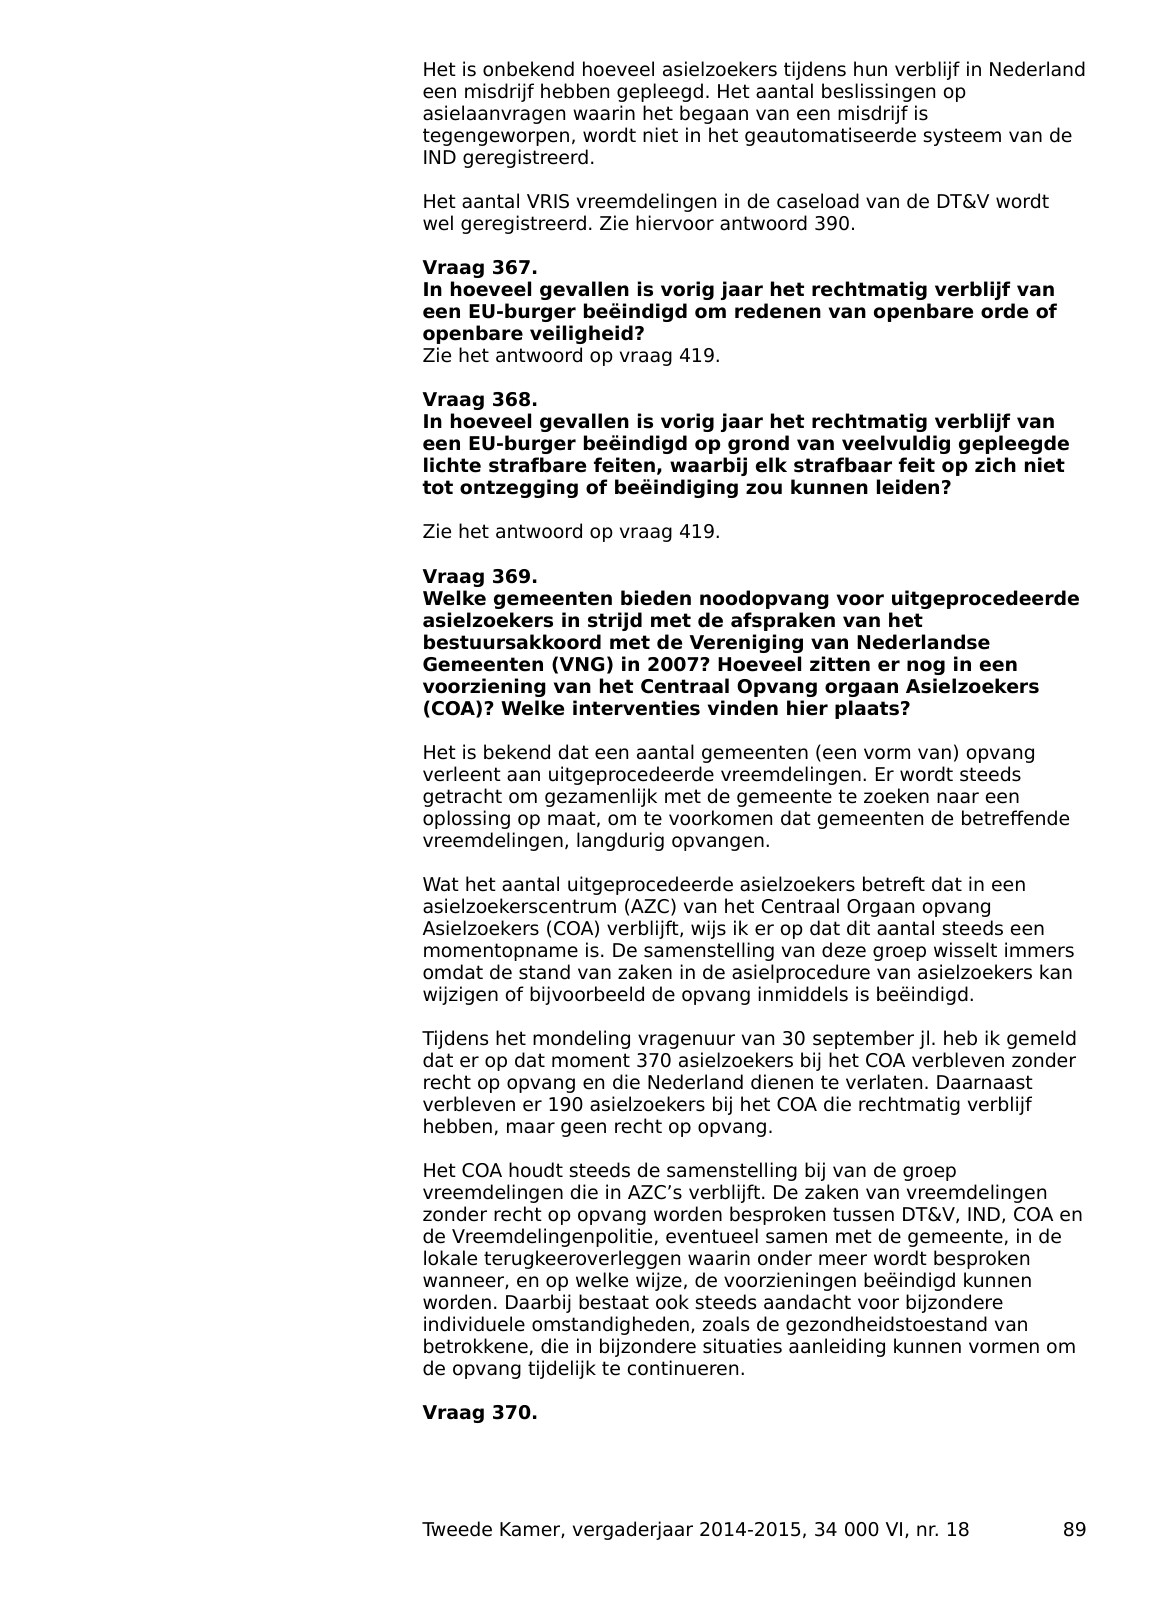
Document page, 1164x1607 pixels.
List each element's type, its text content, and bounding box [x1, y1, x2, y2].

text Het is onbekend hoeveel asielzoekers tijdens hun verblijf in Nederland een misdrijf hebben gepleegd. Het aantal beslissingen op asielaanvragen waarin het begaan van een misdrijf is tegengeworpen, wordt niet in het geautomatiseerde systeem van de IND geregistreerd. [422, 59, 1087, 169]
text In hoeveel gevallen is vorig jaar het rechtmatig verblijf van een EU-burger beëindigd om redenen van openbare orde of openbare veiligheid? [422, 279, 1087, 345]
text Het is bekend dat een aantal gemeenten (een vorm van) opvang verleent aan uitgeprocedeerde vreemdelingen. Er wordt steeds getracht om gezamenlijk met de gemeente te zoeken naar een oplossing op maat, om te voorkomen dat gemeenten de betreffende vreemdelingen, langdurig opvangen. [422, 742, 1087, 852]
text Zie het antwoord op vraag 419. [422, 345, 1087, 367]
text Het aantal VRIS vreemdelingen in de caseload van de DT&V wordt wel geregistreerd. Zie hiervoor antwoord 390. [422, 191, 1087, 235]
text Tijdens het mondeling vragenuur van 30 september jl. heb ik gemeld dat er op dat moment 370 asielzoekers bij het COA verbleven zonder recht op opvang en die Nederland dienen te verlaten. Daarnaast verbleven er 190 asielzoekers bij het COA die rechtmatig verblijf hebben, maar geen recht op opvang. [422, 1028, 1087, 1138]
text Zie het antwoord op vraag 419. [422, 521, 1087, 543]
text Vraag 367. [422, 257, 1087, 279]
text Wat het aantal uitgeprocedeerde asielzoekers betreft dat in een asielzoekerscentrum (AZC) van het Centraal Orgaan opvang Asielzoekers (COA) verblijft, wijs ik er op dat dit aantal steeds een momentopname is. De samenstelling van deze groep wisselt immers omdat de stand van zaken in de asielprocedure van asielzoekers kan wijzigen of bijvoorbeeld de opvang inmiddels is beëindigd. [422, 874, 1087, 1006]
text In hoeveel gevallen is vorig jaar het rechtmatig verblijf van een EU-burger beëindigd op grond van veelvuldig gepleegde lichte strafbare feiten, waarbij elk strafbaar feit op zich niet tot ontzegging of beëindiging zou kunnen leiden? [422, 411, 1087, 499]
text Het COA houdt steeds de samenstelling bij van de groep vreemdelingen die in AZC’s verblijft. De zaken van vreemdelingen zonder recht op opvang worden besproken tussen DT&V, IND, COA en de Vreemdelingenpolitie, eventueel samen met de gemeente, in de lokale terugkeeroverleggen waarin onder meer wordt besproken wanneer, en op welke wijze, de voorzieningen beëindigd kunnen worden. Daarbij bestaat ook steeds aandacht voor bijzondere individuele omstandigheden, zoals de gezondheidstoestand van betrokkene, die in bijzondere situaties aanleiding kunnen vormen om de opvang tijdelijk te continueren. [422, 1160, 1087, 1380]
text Vraag 368. [422, 389, 1087, 411]
text Welke gemeenten bieden noodopvang voor uitgeprocedeerde asielzoekers in strijd met de afspraken van het bestuursakkoord met de Vereniging van Nederlandse Gemeenten (VNG) in 2007? Hoeveel zitten er nog in een voorziening van het Centraal Opvang orgaan Asielzoekers (COA)? Welke interventies vinden hier plaats? [422, 588, 1087, 719]
text Vraag 369. [422, 566, 1087, 588]
text Vraag 370. [422, 1402, 1087, 1424]
